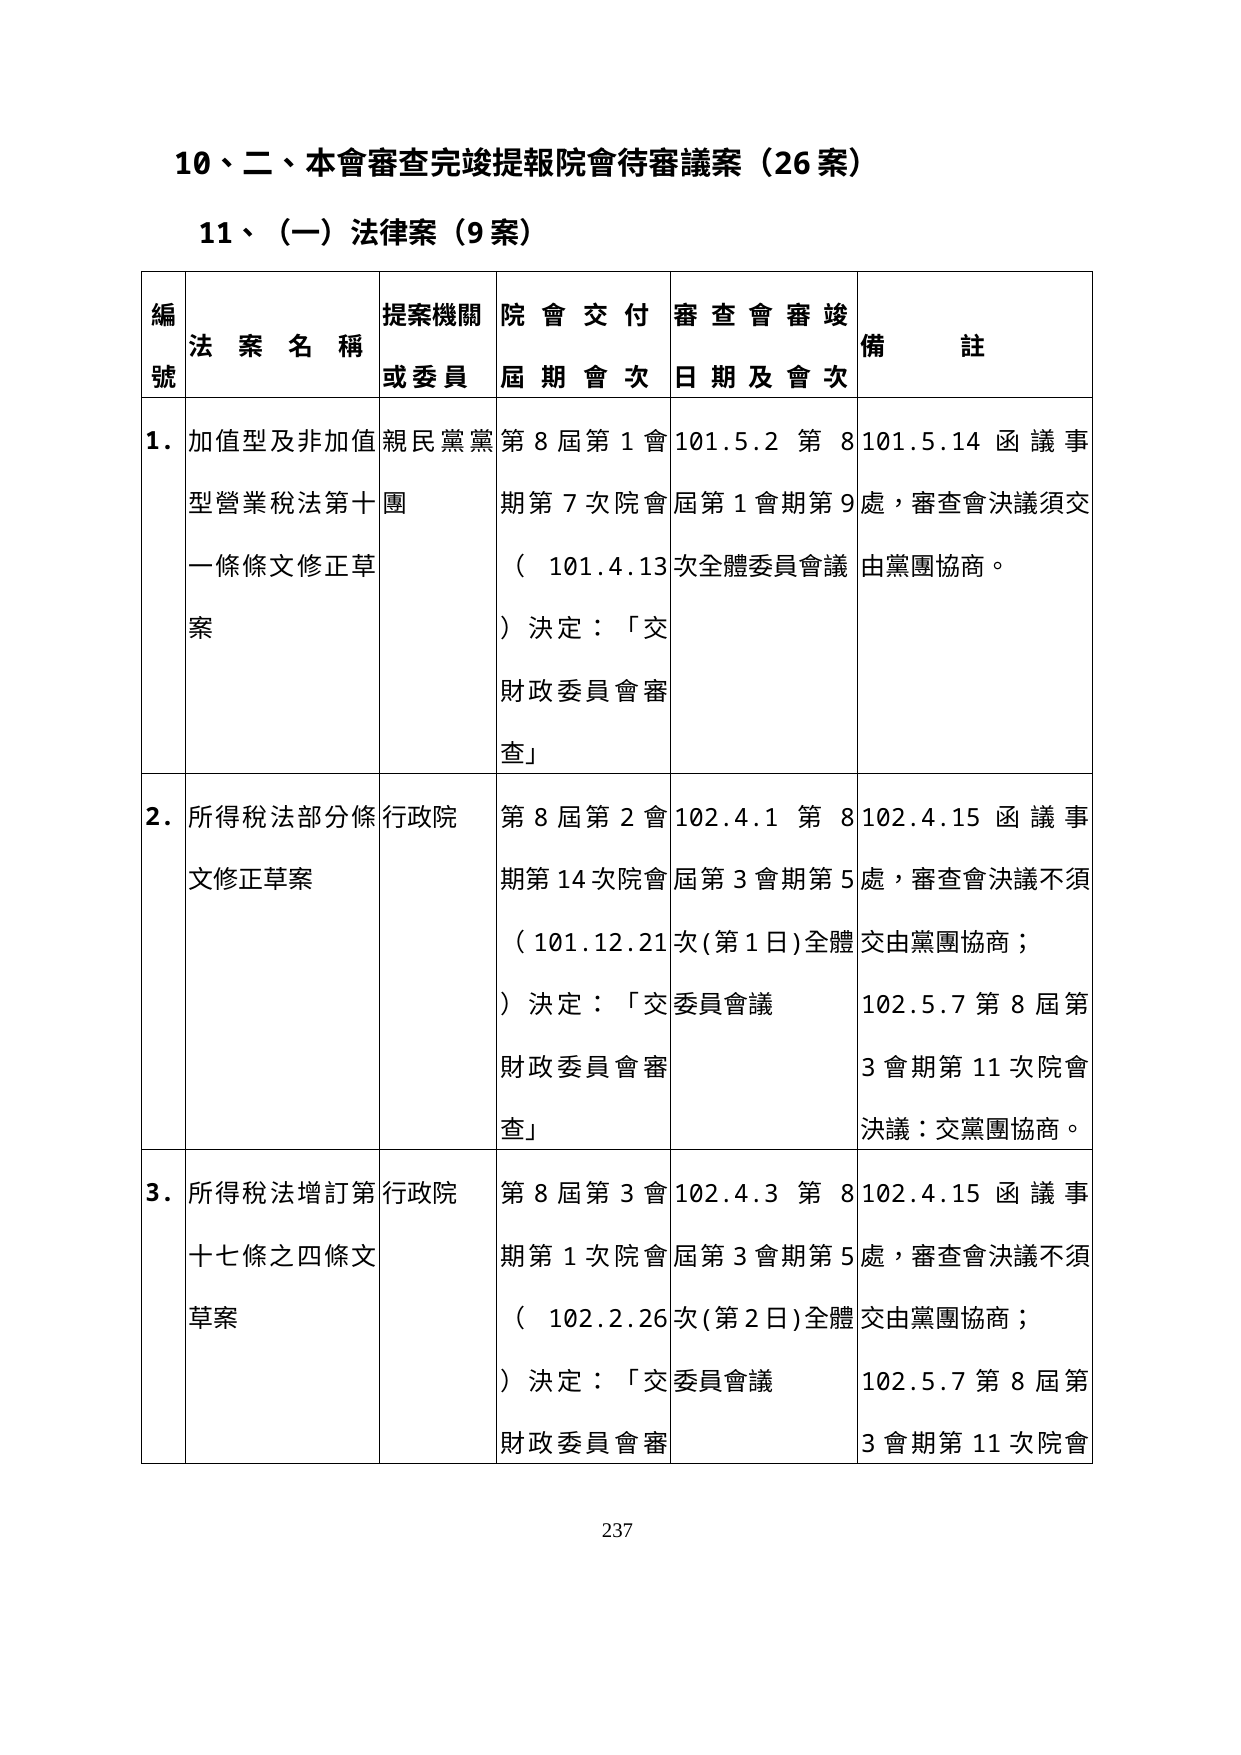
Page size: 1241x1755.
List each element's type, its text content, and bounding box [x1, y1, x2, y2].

table_header 院 會 交 付 屆 期 會 次 [497, 272, 670, 397]
table_cell 第8屆第1會期第7次院會（101.4.13）決定：「交財政委員會審查」 [497, 398, 670, 773]
table_header 編號 [142, 272, 185, 397]
table_header 提案機關 或委員 [380, 272, 496, 397]
table_cell [142, 1150, 185, 1462]
table_header 備 註 [858, 272, 1092, 397]
table_cell [142, 774, 185, 1149]
table_cell 102.4.1第8屆第3會期第5次(第1日)全體委員會議 [671, 774, 857, 1149]
table_cell [142, 398, 185, 773]
table_cell 加值型及非加值型營業稅法第十一條條文修正草案 [186, 398, 379, 773]
table_header 審 查 會 審 竣 日 期 及 會 次 [671, 272, 857, 397]
table_cell 所得稅法增訂第十七條之四條文草案 [186, 1150, 379, 1462]
table_cell 第8屆第2會期第14次院會（101.12.21）決定：「交財政委員會審查」 [497, 774, 670, 1149]
table_cell 所得稅法部分條文修正草案 [186, 774, 379, 1149]
subtitle （一）法律案（9案） [198, 202, 1131, 254]
table_cell 102.4.15函議事處，審查會決議不須交由黨團協商； 102.5.7第8屆第3會期第11次院會 [858, 1150, 1092, 1462]
table_cell 102.4.15函議事處，審查會決議不須交由黨團協商； 102.5.7第8屆第3會期第11次院會決議：交黨團協商。 [858, 774, 1092, 1149]
table_cell 101.5.14函議事處，審查會決議須交由黨團協商。 [858, 398, 1092, 773]
table_cell 親民黨黨團 [380, 398, 496, 773]
table_cell 第8屆第3會期第1次院會（102.2.26）決定：「交財政委員會審 [497, 1150, 670, 1462]
subtitle 二、本會審查完竣提報院會待審議案（26案） [174, 133, 1131, 185]
table_cell 行政院 [380, 1150, 496, 1462]
table_cell 101.5.2第8屆第1會期第9次全體委員會議 [671, 398, 857, 773]
table_header 法 案 名 稱 [186, 272, 379, 397]
table_cell 102.4.3第8屆第3會期第5次(第2日)全體委員會議 [671, 1150, 857, 1462]
table_cell 行政院 [380, 774, 496, 1149]
